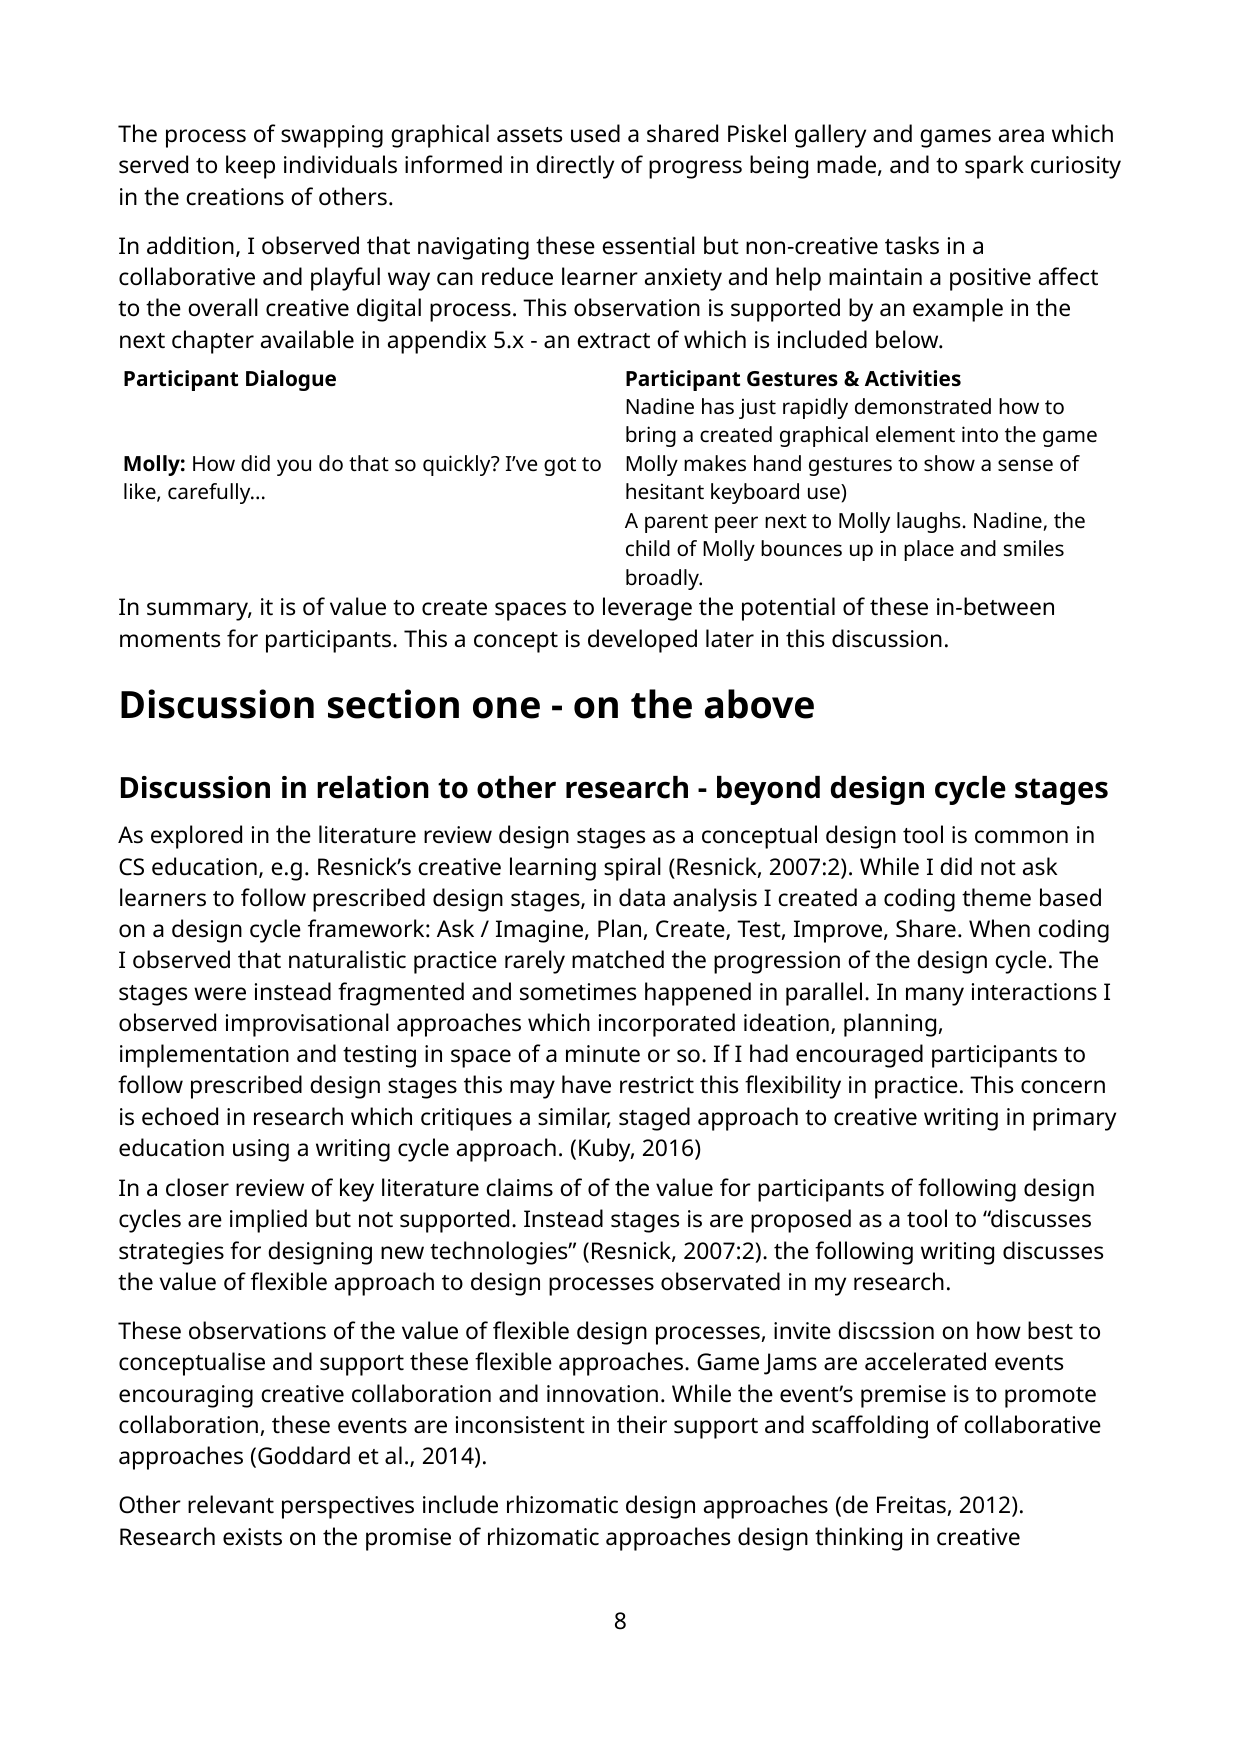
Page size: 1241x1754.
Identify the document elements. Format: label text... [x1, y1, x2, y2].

text In summary, it is of value to create spaces to leverage the potential of these in-between moments for participants. This a concept is developed later in this discussion. [118, 591, 1122, 654]
table_cell [118, 392, 620, 449]
subtitle Discussion section one - on the above [118, 679, 1122, 730]
text In addition, I observed that navigating these essential but non-creative tasks in a collaborative and playful way can reduce learner anxiety and help maintain a positive affect to the overall creative digital process. This observation is supported by an example in the next chapter available in appendix 5.x - an extract of which is included below. [118, 230, 1122, 355]
table_cell A parent peer next to Molly laughs. Nadine, the child of Molly bounces up in place and smiles broadly. [620, 506, 1122, 591]
table_header Participant Dialogue [118, 364, 620, 392]
table_cell Molly makes hand gestures to show a sense of hesitant keyboard use) [620, 449, 1122, 506]
table_cell [118, 506, 620, 591]
text In a closer review of key literature claims of of the value for participants of following design cycles are implied but not supported. Instead stages is are proposed as a tool to “discusses strategies for designing new technologies” (Resnick, 2007:2). the following writing discusses the value of flexible approach to design processes observated in my research. [118, 1172, 1122, 1297]
table_header Participant Gestures & Activities [620, 364, 1122, 392]
text These observations of the value of flexible design processes, invite discssion on how best to conceptualise and support these flexible approaches. Game Jams are accelerated events encouraging creative collaboration and innovation. While the event’s premise is to promote collaboration, these events are inconsistent in their support and scaffolding of collaborative approaches (Goddard et al., 2014). [118, 1315, 1122, 1471]
table_cell Molly: How did you do that so quickly? I’ve got to like, carefully… [118, 449, 620, 506]
text The process of swapping graphical assets used a shared Piskel gallery and games area which served to keep individuals informed in directly of progress being made, and to spark curiosity in the creations of others. [118, 118, 1122, 212]
text Other relevant perspectives include rhizomatic design approaches (de Freitas, 2012). Research exists on the promise of rhizomatic approaches design thinking in creative [118, 1489, 1122, 1552]
subtitle Discussion in relation to other research - beyond design cycle stages [118, 767, 1122, 807]
table_cell Nadine has just rapidly demonstrated how to bring a created graphical element into the game [620, 392, 1122, 449]
text As explored in the literature review design stages as a conceptual design tool is common in CS education, e.g. Resnick’s creative learning spiral (Resnick, 2007:2). While I did not ask learners to follow prescribed design stages, in data analysis I created a coding theme based on a design cycle framework: Ask / Imagine, Plan, Create, Test, Improve, Share. When coding I observed that naturalistic practice rarely matched the progression of the design cycle. The stages were instead fragmented and sometimes happened in parallel. In many interactions I observed improvisational approaches which incorporated ideation, planning, implementation and testing in space of a minute or so. If I had encouraged participants to follow prescribed design stages this may have restrict this flexibility in practice. This concern is echoed in research which critiques a similar, staged approach to creative writing in primary education using a writing cycle approach. (Kuby, 2016) [118, 819, 1122, 1163]
